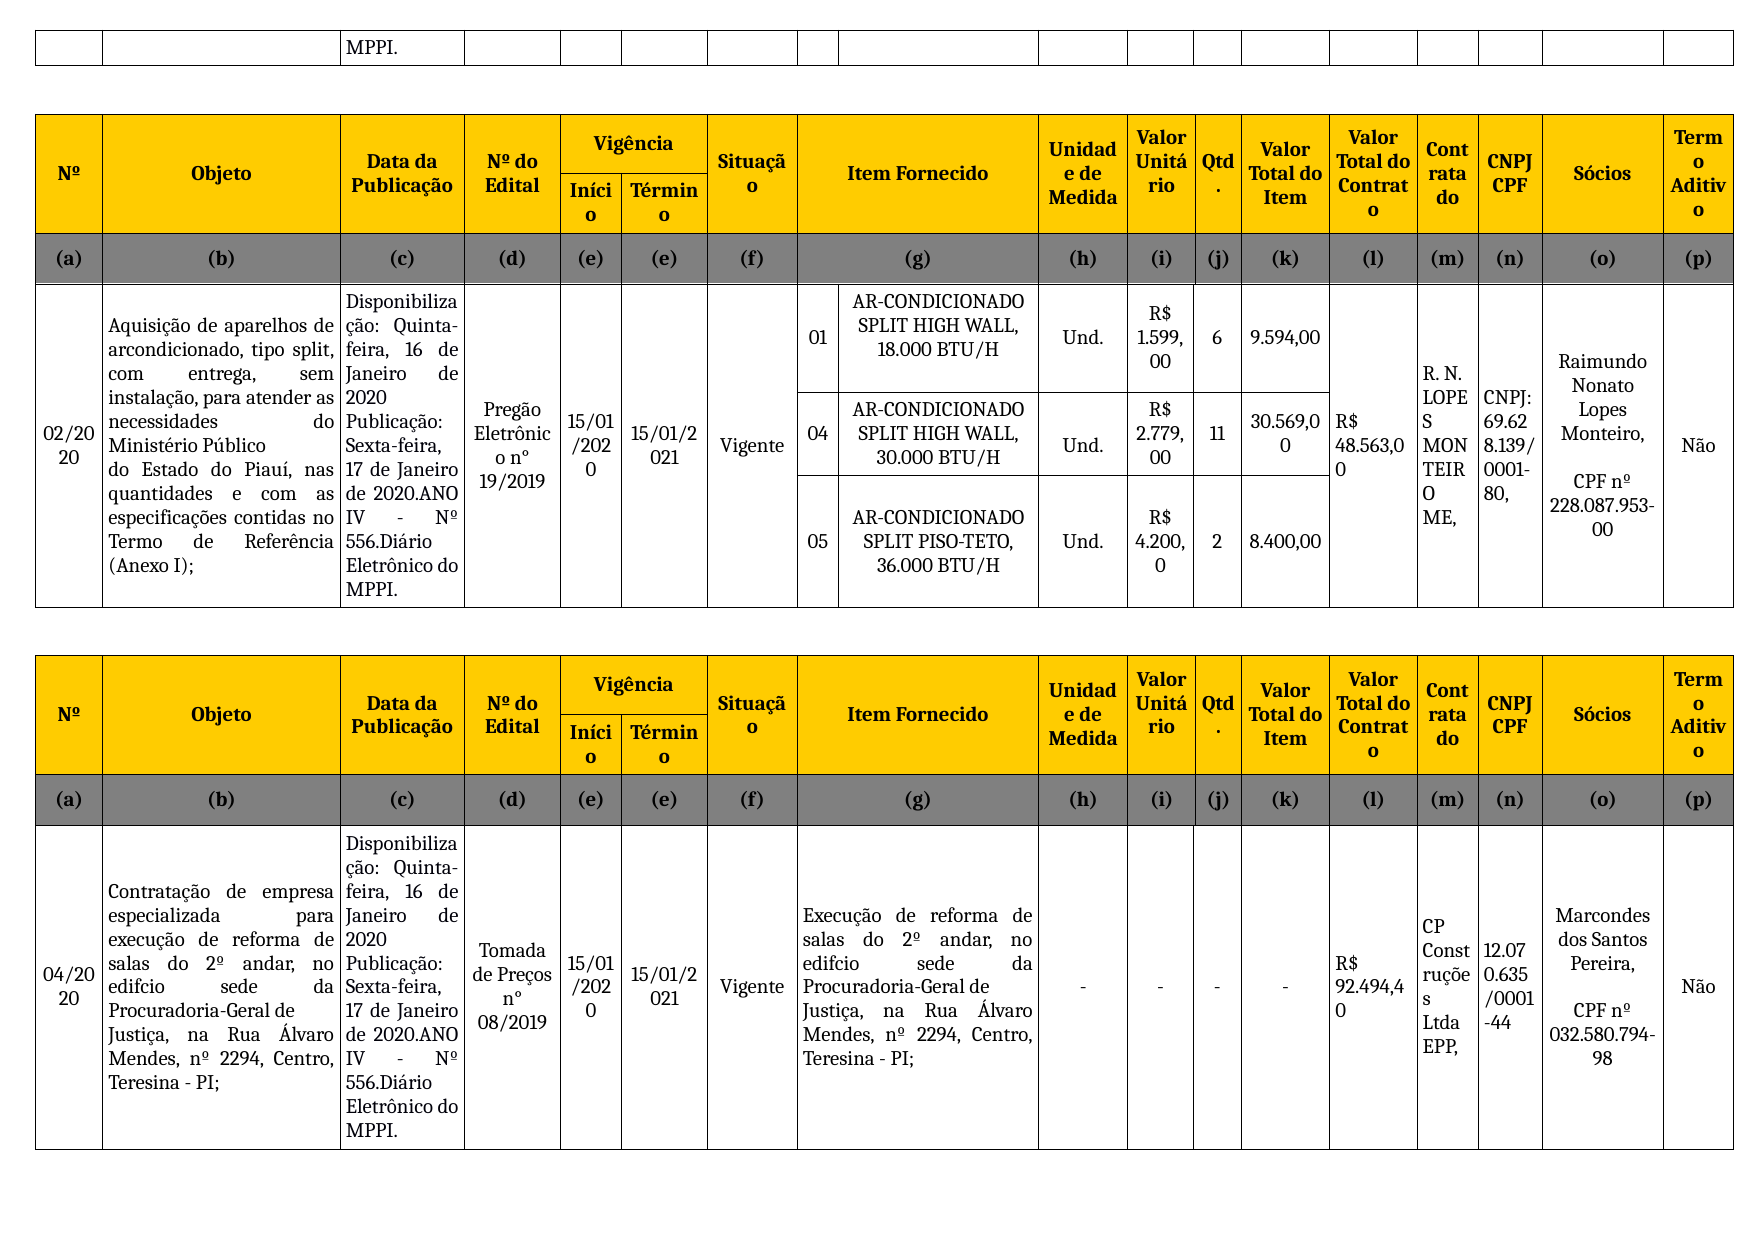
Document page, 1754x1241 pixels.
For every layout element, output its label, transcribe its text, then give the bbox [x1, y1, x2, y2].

table_header Sócios [1543, 656, 1663, 774]
table_header Unidade de Medida [1039, 115, 1127, 233]
table_header Valor Unitário [1128, 656, 1195, 774]
table_cell (j) [1196, 775, 1241, 825]
table_cell (g) [798, 775, 1038, 825]
table_cell (j) [1196, 234, 1241, 283]
table_cell (d) [465, 775, 560, 825]
table_cell Vigente [708, 285, 797, 607]
table_cell [1039, 31, 1127, 65]
table_cell Execução de reforma de salas do 2º andar, no edifcio sede da Procuradoria-Geral de Justiça, na Rua Álvaro Mendes, nº 2294, Centro, Teresina - PI; [798, 826, 1038, 1148]
table_cell (c) [341, 234, 464, 283]
table_header Nº [36, 656, 102, 774]
table_cell Marcondes dos Santos Pereira, CPF nº 032.580.794-98 [1543, 826, 1663, 1148]
table_cell (i) [1128, 234, 1195, 283]
table_cell R$ 92.494,40 [1330, 826, 1417, 1148]
table_cell 6 [1194, 285, 1241, 391]
table_cell (p) [1664, 234, 1733, 283]
table_header CNPJ CPF [1479, 656, 1542, 774]
table_cell 01 [798, 285, 838, 391]
table_cell [839, 31, 1038, 65]
table_cell Aquisição de aparelhos de arcondicionado, tipo split, com entrega, sem instalação, para atender as necessidades do Ministério Público do Estado do Piauí, nas quantidades e com as especificações contidas no Termo de Referência (Anexo I); [103, 285, 340, 607]
table_cell (l) [1330, 775, 1417, 825]
table_header Data da Publicação [341, 115, 464, 233]
table_cell Contratação de empresa especializada para execução de reforma de salas do 2º andar, no edifcio sede da Procuradoria-Geral de Justiça, na Rua Álvaro Mendes, nº 2294, Centro, Teresina - PI; [103, 826, 340, 1148]
table_cell 11 [1194, 393, 1241, 475]
table_header Sócios [1543, 115, 1663, 233]
table_header Data da Publicação [341, 656, 464, 774]
table_cell 15/01/2020 [561, 826, 621, 1148]
table_cell [1418, 31, 1478, 65]
table_cell (k) [1242, 775, 1329, 825]
table_cell 9.594,00 [1242, 285, 1329, 391]
table_cell R$ 4.200,0 [1128, 476, 1193, 607]
table_cell 04/2020 [36, 826, 102, 1148]
table_cell (l) [1330, 234, 1417, 283]
table_header Valor Total do Item [1242, 115, 1329, 233]
table_cell [561, 31, 621, 65]
table_header Valor Total do Contrato [1330, 656, 1417, 774]
table_cell Und. [1039, 393, 1127, 475]
table_cell - [1128, 826, 1193, 1148]
table_header Situação [708, 115, 797, 233]
table_cell Pregão Eletrônico n° 19/2019 [465, 285, 560, 607]
table_cell Não [1664, 285, 1733, 607]
table_cell R$ 2.779,00 [1128, 393, 1193, 475]
table_cell Tomada de Preços n° 08/2019 [465, 826, 560, 1148]
table_cell (k) [1242, 234, 1329, 283]
table_header Termo Aditivo [1664, 656, 1733, 774]
table_cell (a) [36, 234, 102, 283]
table_cell 8.400,00 [1242, 476, 1329, 607]
table_cell [1664, 31, 1733, 65]
table_cell Início [561, 174, 621, 233]
table_header Vigência [561, 656, 707, 714]
table_cell Disponibilização: Quinta-feira, 16 de Janeiro de 2020 Publicação: Sexta-feira, 17 de Janeiro de 2020.ANO IV - Nº 556.Diário Eletrônico do MPPI. [341, 285, 464, 607]
table_cell 15/01/2021 [622, 826, 707, 1148]
table_cell [103, 31, 340, 65]
table_header Valor Total do Contrato [1330, 115, 1417, 233]
table_cell (d) [465, 234, 560, 283]
table_cell Término [622, 715, 707, 774]
table_cell (b) [103, 775, 340, 825]
table_cell R$ 48.563,00 [1330, 285, 1417, 607]
table_cell AR-CONDICIONADO SPLIT HIGH WALL, 30.000 BTU/H [839, 393, 1038, 475]
table_cell R. N. LOPES MONTEIRO ME, [1418, 285, 1478, 607]
table_header Contratado [1418, 115, 1478, 233]
table_cell Raimundo Nonato Lopes Monteiro, CPF nº 228.087.953-00 [1543, 285, 1663, 607]
table_header Termo Aditivo [1664, 115, 1733, 233]
table_cell (f) [708, 234, 797, 283]
table_header Valor Total do Item [1242, 656, 1329, 774]
table_cell - [1039, 826, 1127, 1148]
table_cell (p) [1664, 775, 1733, 825]
table_cell 15/01/2021 [622, 285, 707, 607]
table_cell CP Construções Ltda EPP, [1418, 826, 1478, 1148]
table_cell CNPJ: 69.628.139/0001-80, [1479, 285, 1542, 607]
table_cell (n) [1479, 234, 1542, 283]
table_cell 02/2020 [36, 285, 102, 607]
table_cell Não [1664, 826, 1733, 1148]
table_cell (e) [561, 775, 621, 825]
table_cell [708, 31, 797, 65]
table_cell AR-CONDICIONADO SPLIT PISO-TETO, 36.000 BTU/H [839, 476, 1038, 607]
table_cell 04 [798, 393, 838, 475]
table_cell (h) [1039, 234, 1127, 283]
table_cell 12.070.635/0001-44 [1479, 826, 1542, 1148]
table_cell R$ 1.599,00 [1128, 285, 1193, 391]
table_cell 05 [798, 476, 838, 607]
table_cell (i) [1128, 775, 1195, 825]
table_cell Vigente [708, 826, 797, 1148]
table_cell (m) [1418, 234, 1478, 283]
table_cell (e) [622, 775, 707, 825]
table_cell [1194, 31, 1241, 65]
table_cell MPPI. [341, 31, 464, 65]
table_header Valor Unitário [1128, 115, 1195, 233]
table_cell 15/01/2020 [561, 285, 621, 607]
table_header Objeto [103, 656, 340, 774]
table_header Nº do Edital [465, 656, 560, 774]
table_cell (e) [622, 234, 707, 283]
table_cell 2 [1194, 476, 1241, 607]
table_header CNPJ CPF [1479, 115, 1542, 233]
table_cell [1543, 31, 1663, 65]
table_cell [622, 31, 707, 65]
table_cell [465, 31, 560, 65]
table_cell [1479, 31, 1542, 65]
table_header Contratado [1418, 656, 1478, 774]
table_header Objeto [103, 115, 340, 233]
table_cell Disponibilização: Quinta-feira, 16 de Janeiro de 2020 Publicação: Sexta-feira, 17 de Janeiro de 2020.ANO IV - Nº 556.Diário Eletrônico do MPPI. [341, 826, 464, 1148]
table_cell - [1194, 826, 1241, 1148]
table_cell (n) [1479, 775, 1542, 825]
table_header Nº [36, 115, 102, 233]
table_cell Und. [1039, 285, 1127, 391]
table_cell Término [622, 174, 707, 233]
table_cell (f) [708, 775, 797, 825]
table_header Nº do Edital [465, 115, 560, 233]
table_cell (g) [798, 234, 1038, 283]
table_cell (h) [1039, 775, 1127, 825]
table_cell [798, 31, 838, 65]
table_header Qtd. [1196, 115, 1241, 233]
table_header Situação [708, 656, 797, 774]
table_cell (b) [103, 234, 340, 283]
table_cell [1330, 31, 1417, 65]
table_cell Início [561, 715, 621, 774]
table_cell 30.569,00 [1242, 393, 1329, 475]
table_header Unidade de Medida [1039, 656, 1127, 774]
table_cell (o) [1543, 234, 1663, 283]
table_cell (a) [36, 775, 102, 825]
table_header Vigência [561, 115, 707, 173]
table_cell (o) [1543, 775, 1663, 825]
table_cell AR-CONDICIONADO SPLIT HIGH WALL, 18.000 BTU/H [839, 285, 1038, 391]
table_cell (c) [341, 775, 464, 825]
table_cell [36, 31, 102, 65]
table_cell [1128, 31, 1193, 65]
table_header Item Fornecido [798, 115, 1038, 233]
table_cell [1242, 31, 1329, 65]
table_cell - [1242, 826, 1329, 1148]
table_cell (e) [561, 234, 621, 283]
table_cell Und. [1039, 476, 1127, 607]
table_header Item Fornecido [798, 656, 1038, 774]
table_header Qtd. [1196, 656, 1241, 774]
table_cell (m) [1418, 775, 1478, 825]
